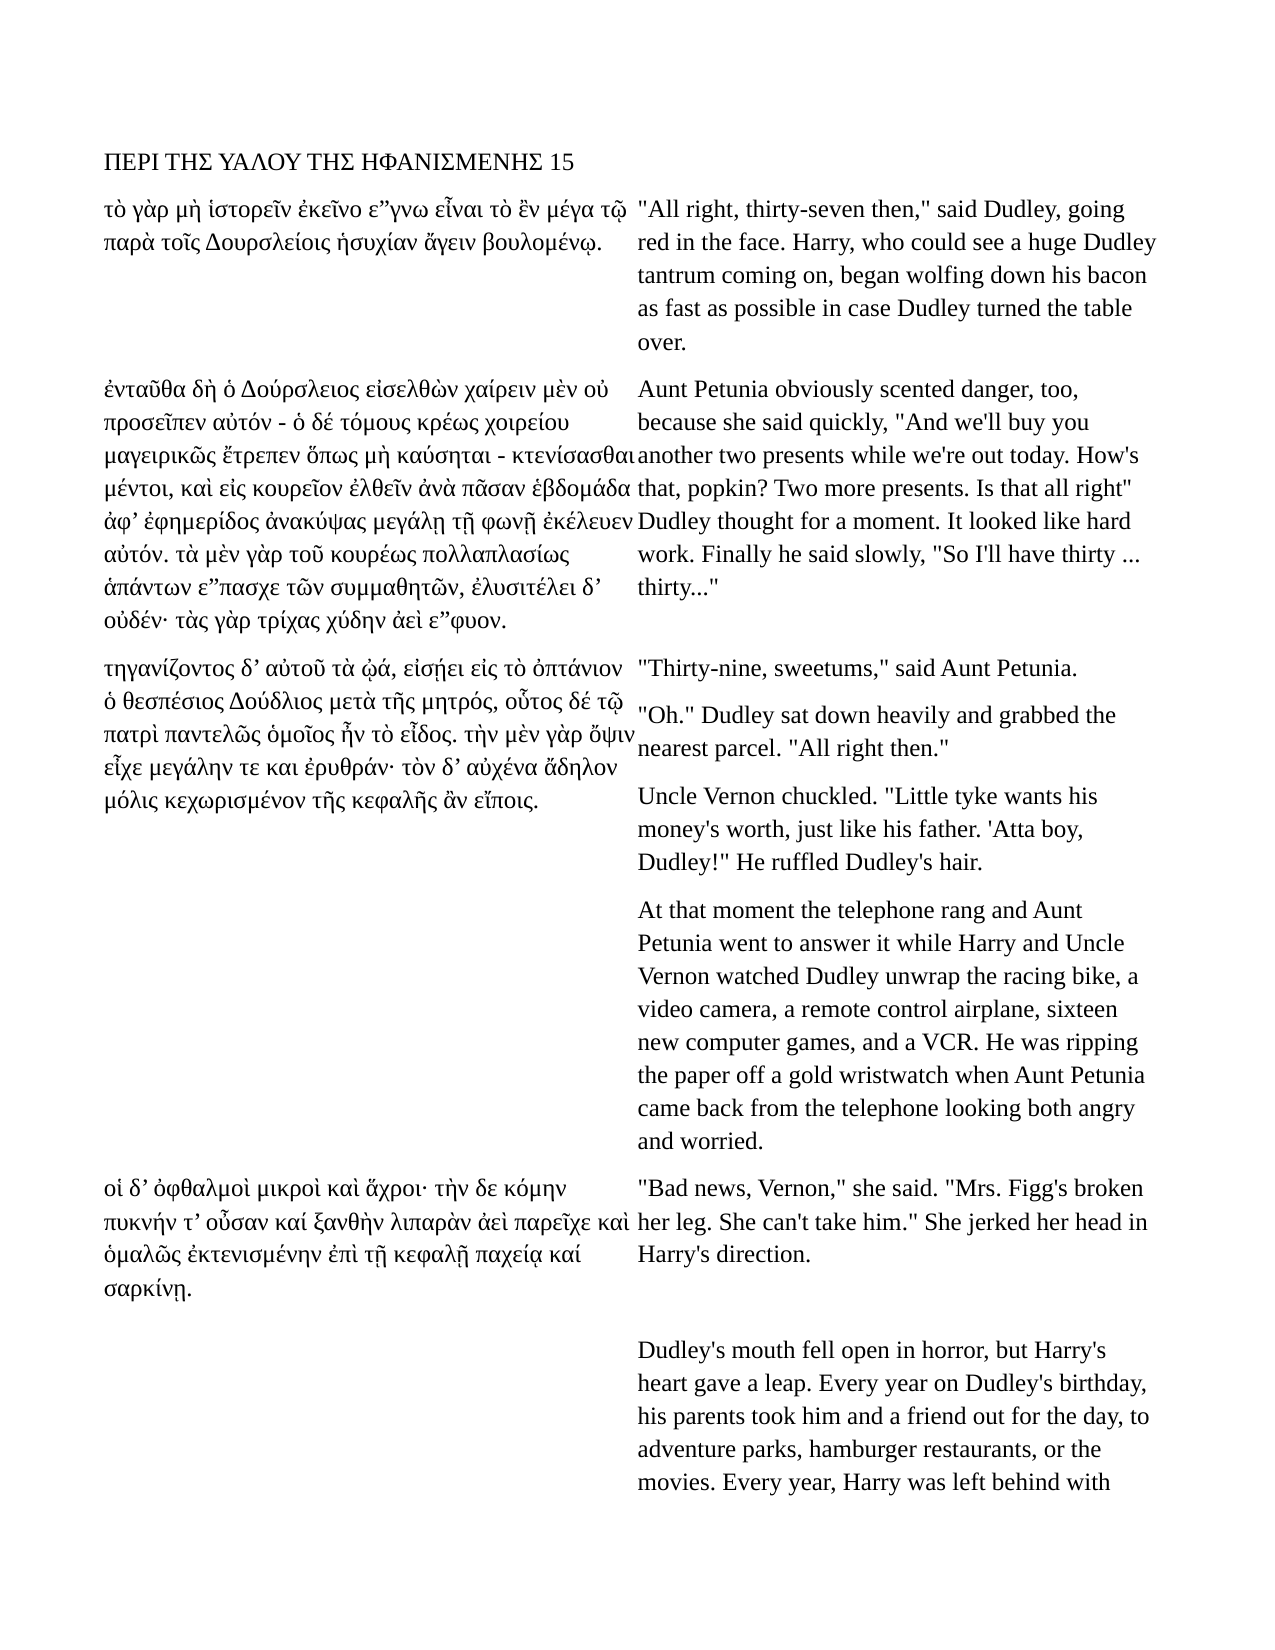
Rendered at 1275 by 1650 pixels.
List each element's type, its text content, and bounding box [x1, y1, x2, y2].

table_cell οἱ δ’ ὀφθαλμοὶ μικροὶ καὶ ἅχροι· τὴν δε κόμην πυκνήν τ’ οὖσαν καί ξανθὴν λιπαρὰν ἀεὶ παρεῖχε καὶ ὁμαλῶς ἐκτενισμένην ἐπὶ τῇ κεφαλῇ παχείᾳ καί σαρκίνῃ. [104, 1174, 637, 1496]
table_header ΠΕΡΙ ΤΗΣ ΥΑΛΟΥ ΤΗΣ ΗΦΑΝΙΣΜΕΝΗΣ 15 [104, 147, 637, 194]
table_cell "Thirty-nine, sweetums," said Aunt Petunia. "Oh." Dudley sat down heavily and grabbed the nearest parcel. "All right then." Uncle Vernon chuckled. "Little tyke wants his money's worth, just like his father. 'Atta boy, Dudley!" He ruffled Dudley's hair. At that moment the telephone rang and Aunt Petunia went to answer it while Harry and Uncle Vernon watched Dudley unwrap the racing bike, a video camera, a remote control airplane, sixteen new computer games, and a VCR. He was ripping the paper off a gold wristwatch when Aunt Petunia came back from the telephone looking both angry and worried. [638, 653, 1157, 1173]
table_cell τὸ γὰρ μὴ ἱστορεῖν ἐκεῖνο ε”γνω εἶναι τὸ ἒν μέγα τῷ παρὰ τοῖς Δουρσλείοις ἡσυχίαν ἄγειν βουλομένῳ. [104, 195, 637, 374]
table_cell τηγανίζοντος δ’ αὐτοῦ τὰ ᾠά, εἰσῄει εἰς τὸ ὀπτάνιον ὁ θεσπέσιος Δούδλιος μετὰ τῆς μητρός, οὗτος δέ τῷ πατρὶ παντελῶς ὁμοῖος ἦν τὸ εἶδος. τὴν μὲν γὰρ ὄψιν εἶχε μεγάλην τε και ἐρυθράν· τὸν δ’ αὐχένα ἄδηλον μόλις κεχωρισμένον τῆς κεφαλῆς ἂν εἴποις. [104, 653, 637, 1173]
table_cell ἐνταῦθα δὴ ὁ Δούρσλειος εἰσελθὼν χαίρειν μὲν οὐ προσεῖπεν αὐτόν - ὁ δέ τόμους κρέως χοιρείου μαγειρικῶς ἔτρεπεν ὅπως μὴ καύσηται - κτενίσασθαι μέντοι, καὶ εἰς κουρεῖον ἐλθεῖν ἀνὰ πᾶσαν ἑβδομάδα ἀφ’ ἐφημερίδος ἀνακύψας μεγάλῃ τῇ φωνῇ ἐκέλευεν αὐτόν. τὰ μὲν γὰρ τοῦ κουρέως πολλαπλασίως ἁπάντων ε”πασχε τῶν συμμαθητῶν, ἐλυσιτέλει δ’ οὐδέν· τὰς γὰρ τρίχας χύδην ἀεὶ ε”φυον. [104, 374, 637, 653]
table_cell Aunt Petunia obviously scented danger, too, because she said quickly, "And we'll buy you another two presents while we're out today. How's that, popkin? Two more presents. Is that all right'' Dudley thought for a moment. It looked like hard work. Finally he said slowly, "So I'll have thirty ... thirty..." [638, 374, 1157, 653]
table_cell "Bad news, Vernon," she said. "Mrs. Figg's broken her leg. She can't take him." She jerked her head in Harry's direction. Dudley's mouth fell open in horror, but Harry's heart gave a leap. Every year on Dudley's birthday, his parents took him and a friend out for the day, to adventure parks, hamburger restaurants, or the movies. Every year, Harry was left behind with [638, 1174, 1157, 1496]
table_header [638, 147, 1157, 194]
table_cell "All right, thirty-seven then," said Dudley, going red in the face. Harry, who could see a huge Dudley tantrum coming on, began wolfing down his bacon as fast as possible in case Dudley turned the table over. [638, 195, 1157, 374]
